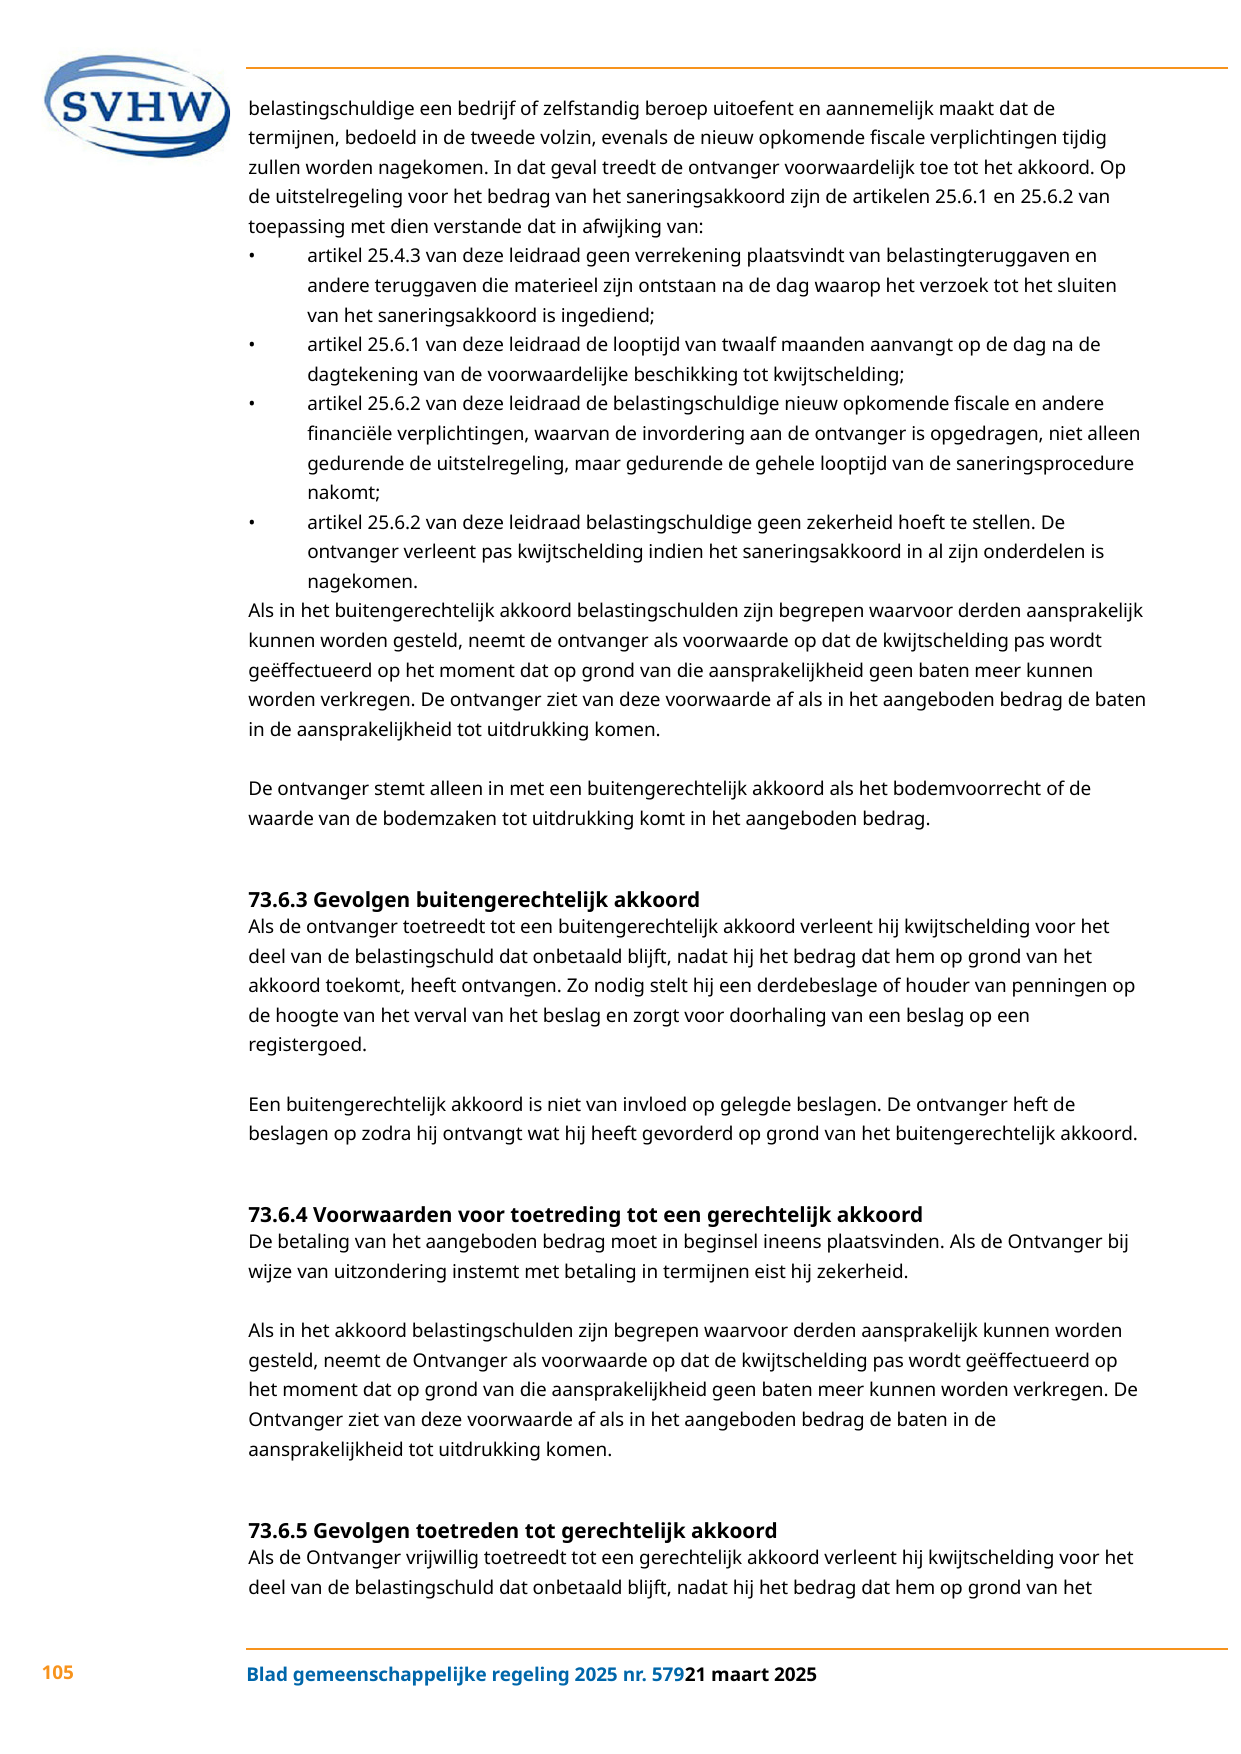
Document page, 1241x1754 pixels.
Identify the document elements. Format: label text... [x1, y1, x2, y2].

picture [41, 47, 231, 172]
text Als de ontvanger toetreedt tot een buitengerechtelijk akkoord verleent hij kwijtschelding voor het deel van de belastingschuld dat onbetaald blijft, nadat hij het bedrag dat hem op grond van het akkoord toekomt, heeft ontvangen. Zo nodig stelt hij een derdebeslage of houder van penningen op de hoogte van het verval van het beslag en zorgt voor doorhaling van een beslag op een registergoed. [248, 913, 1152, 1057]
text De ontvanger stemt alleen in met een buitengerechtelijk akkoord als het bodemvoorrecht of de waarde van de bodemzaken tot uitdrukking komt in het aangeboden bedrag. [248, 775, 1152, 831]
list artikel 25.6.1 van deze leidraad de looptijd van twaalf maanden aanvangt op de dag na de dagtekening van de voorwaardelijke beschikking tot kwijtschelding; [248, 331, 1152, 387]
text 73.6.3 Gevolgen buitengerechtelijk akkoord [248, 885, 1152, 913]
text De betaling van het aangeboden bedrag moet in beginsel ineens plaatsvinden. Als de Ontvanger bij wijze van uitzondering instemt met betaling in termijnen eist hij zekerheid. [248, 1229, 1152, 1284]
text belastingschuldige een bedrijf of zelfstandig beroep uitoefent en aannemelijk maakt dat de termijnen, bedoeld in de tweede volzin, evenals de nieuw opkomende fiscale verplichtingen tijdig zullen worden nagekomen. In dat geval treedt de ontvanger voorwaardelijk toe tot het akkoord. Op de uitstelregeling voor het bedrag van het saneringsakkoord zijn de artikelen 25.6.1 en 25.6.2 van toepassing met dien verstande dat in afwijking van: [248, 95, 1152, 239]
text Een buitengerechtelijk akkoord is niet van invloed op gelegde beslagen. De ontvanger heft de beslagen op zodra hij ontvangt wat hij heeft gevorderd op grond van het buitengerechtelijk akkoord. [248, 1091, 1152, 1146]
list artikel 25.6.2 van deze leidraad de belastingschuldige nieuw opkomende fiscale en andere financiële verplichtingen, waarvan de invordering aan de ontvanger is opgedragen, niet alleen gedurende de uitstelregeling, maar gedurende de gehele looptijd van de saneringsprocedure nakomt; [248, 391, 1152, 505]
list artikel 25.6.2 van deze leidraad belastingschuldige geen zekerheid hoeft te stellen. De ontvanger verleent pas kwijtschelding indien het saneringsakkoord in al zijn onderdelen is nagekomen. [248, 509, 1152, 594]
text 73.6.4 Voorwaarden voor toetreding tot een gerechtelijk akkoord [248, 1200, 1152, 1229]
text Als de Ontvanger vrijwillig toetreedt tot een gerechtelijk akkoord verleent hij kwijtschelding voor het deel van de belastingschuld dat onbetaald blijft, nadat hij het bedrag dat hem op grond van het [248, 1544, 1152, 1599]
text Als in het buitengerechtelijk akkoord belastingschulden zijn begrepen waarvoor derden aansprakelijk kunnen worden gesteld, neemt de ontvanger als voorwaarde op dat de kwijtschelding pas wordt geëffectueerd op het moment dat op grond van die aansprakelijkheid geen baten meer kunnen worden verkregen. De ontvanger ziet van deze voorwaarde af als in het aangeboden bedrag de baten in de aansprakelijkheid tot uitdrukking komen. [248, 598, 1152, 742]
text 73.6.5 Gevolgen toetreden tot gerechtelijk akkoord [248, 1516, 1152, 1544]
text Als in het akkoord belastingschulden zijn begrepen waarvoor derden aansprakelijk kunnen worden gesteld, neemt de Ontvanger als voorwaarde op dat de kwijtschelding pas wordt geëffectueerd op het moment dat op grond van die aansprakelijkheid geen baten meer kunnen worden verkregen. De Ontvanger ziet van deze voorwaarde af als in het aangeboden bedrag de baten in de aansprakelijkheid tot uitdrukking komen. [248, 1317, 1152, 1462]
list artikel 25.4.3 van deze leidraad geen verrekening plaatsvindt van belastingteruggaven en andere teruggaven die materieel zijn ontstaan na de dag waarop het verzoek tot het sluiten van het saneringsakkoord is ingediend; [248, 243, 1152, 328]
